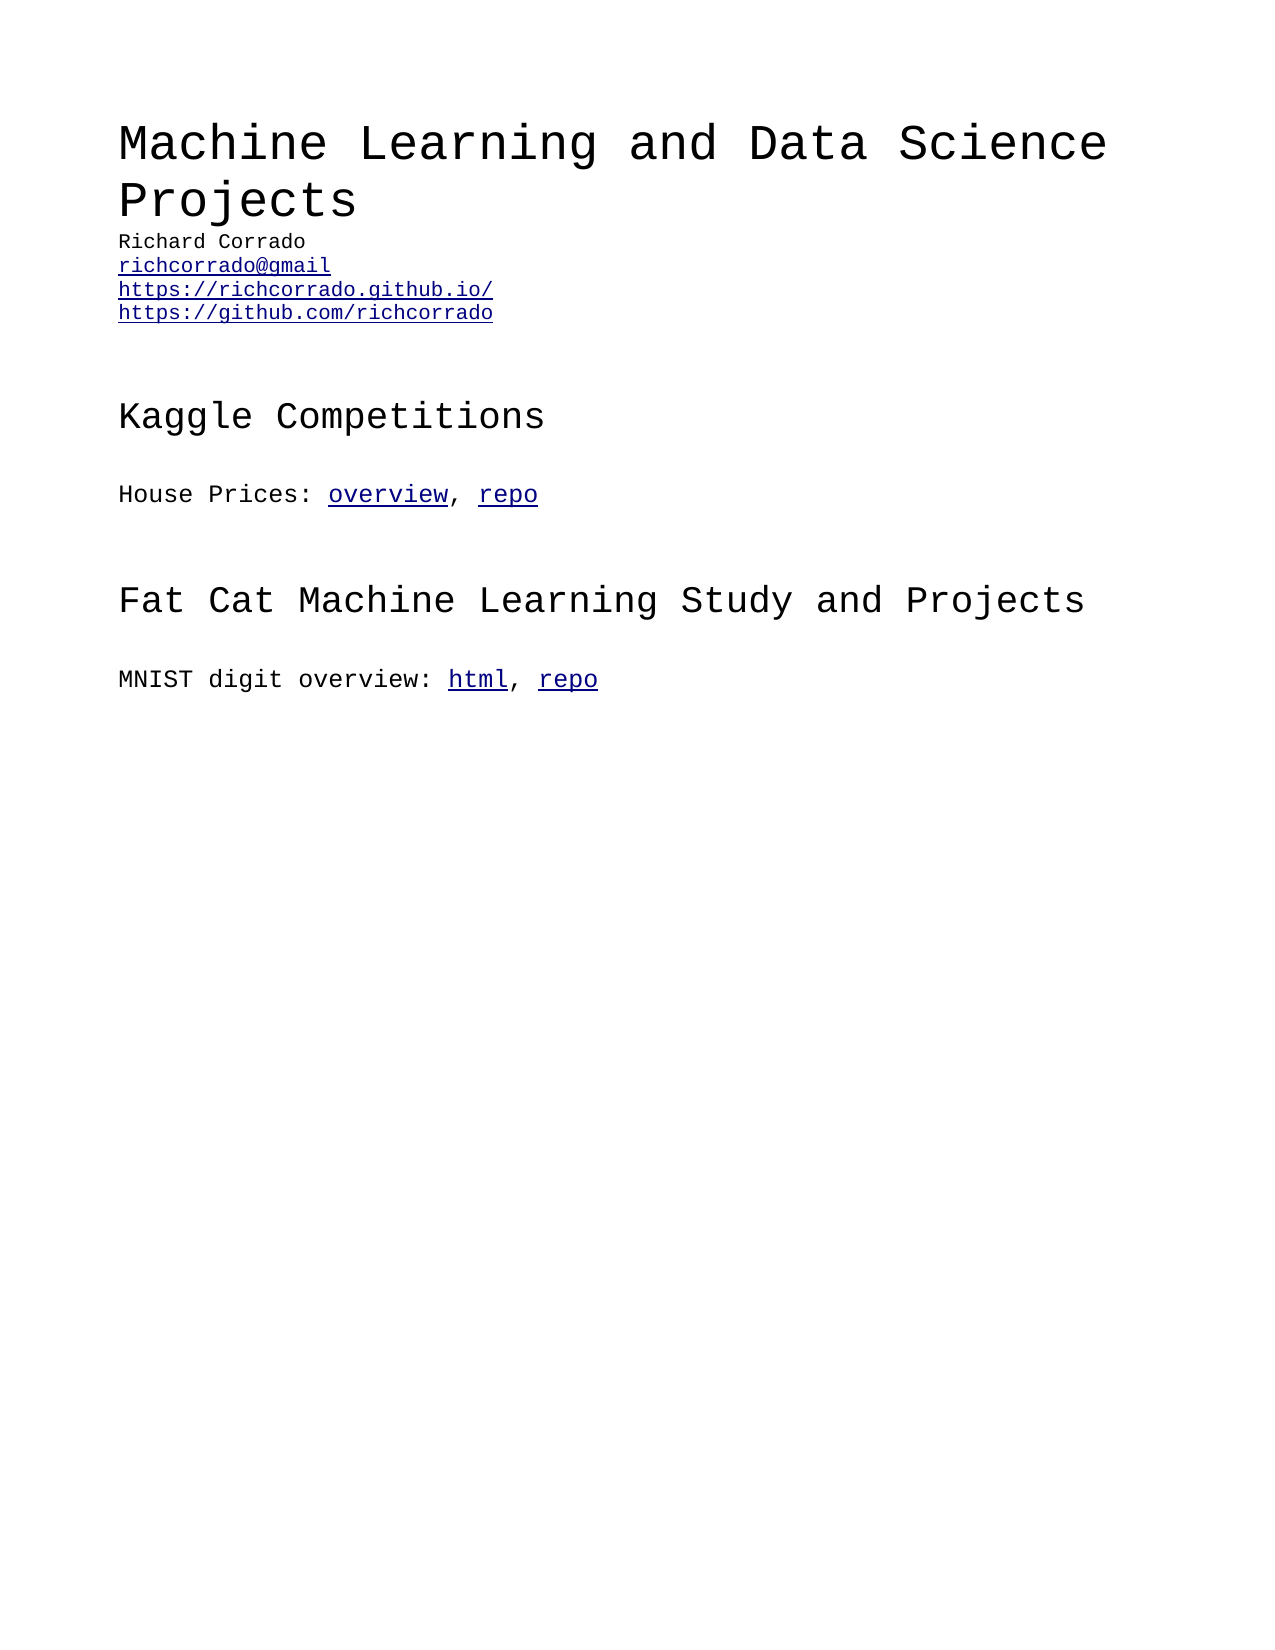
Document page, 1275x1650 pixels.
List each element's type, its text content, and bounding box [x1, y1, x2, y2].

text Machine Learning and Data Science Projects [118, 118, 1157, 231]
text https://richcorrado.github.io/ [118, 279, 1157, 302]
text https://github.com/richcorrado [118, 302, 1157, 326]
text Kaggle Competitions [118, 397, 1157, 439]
text Fat Cat Machine Learning Study and Projects [118, 581, 1157, 624]
text Richard Corrado [118, 231, 1157, 255]
text House Prices: overview, repo [118, 482, 1157, 510]
text MNIST digit overview: html, repo [118, 666, 1157, 694]
text richcorrado@gmail [118, 255, 1157, 279]
